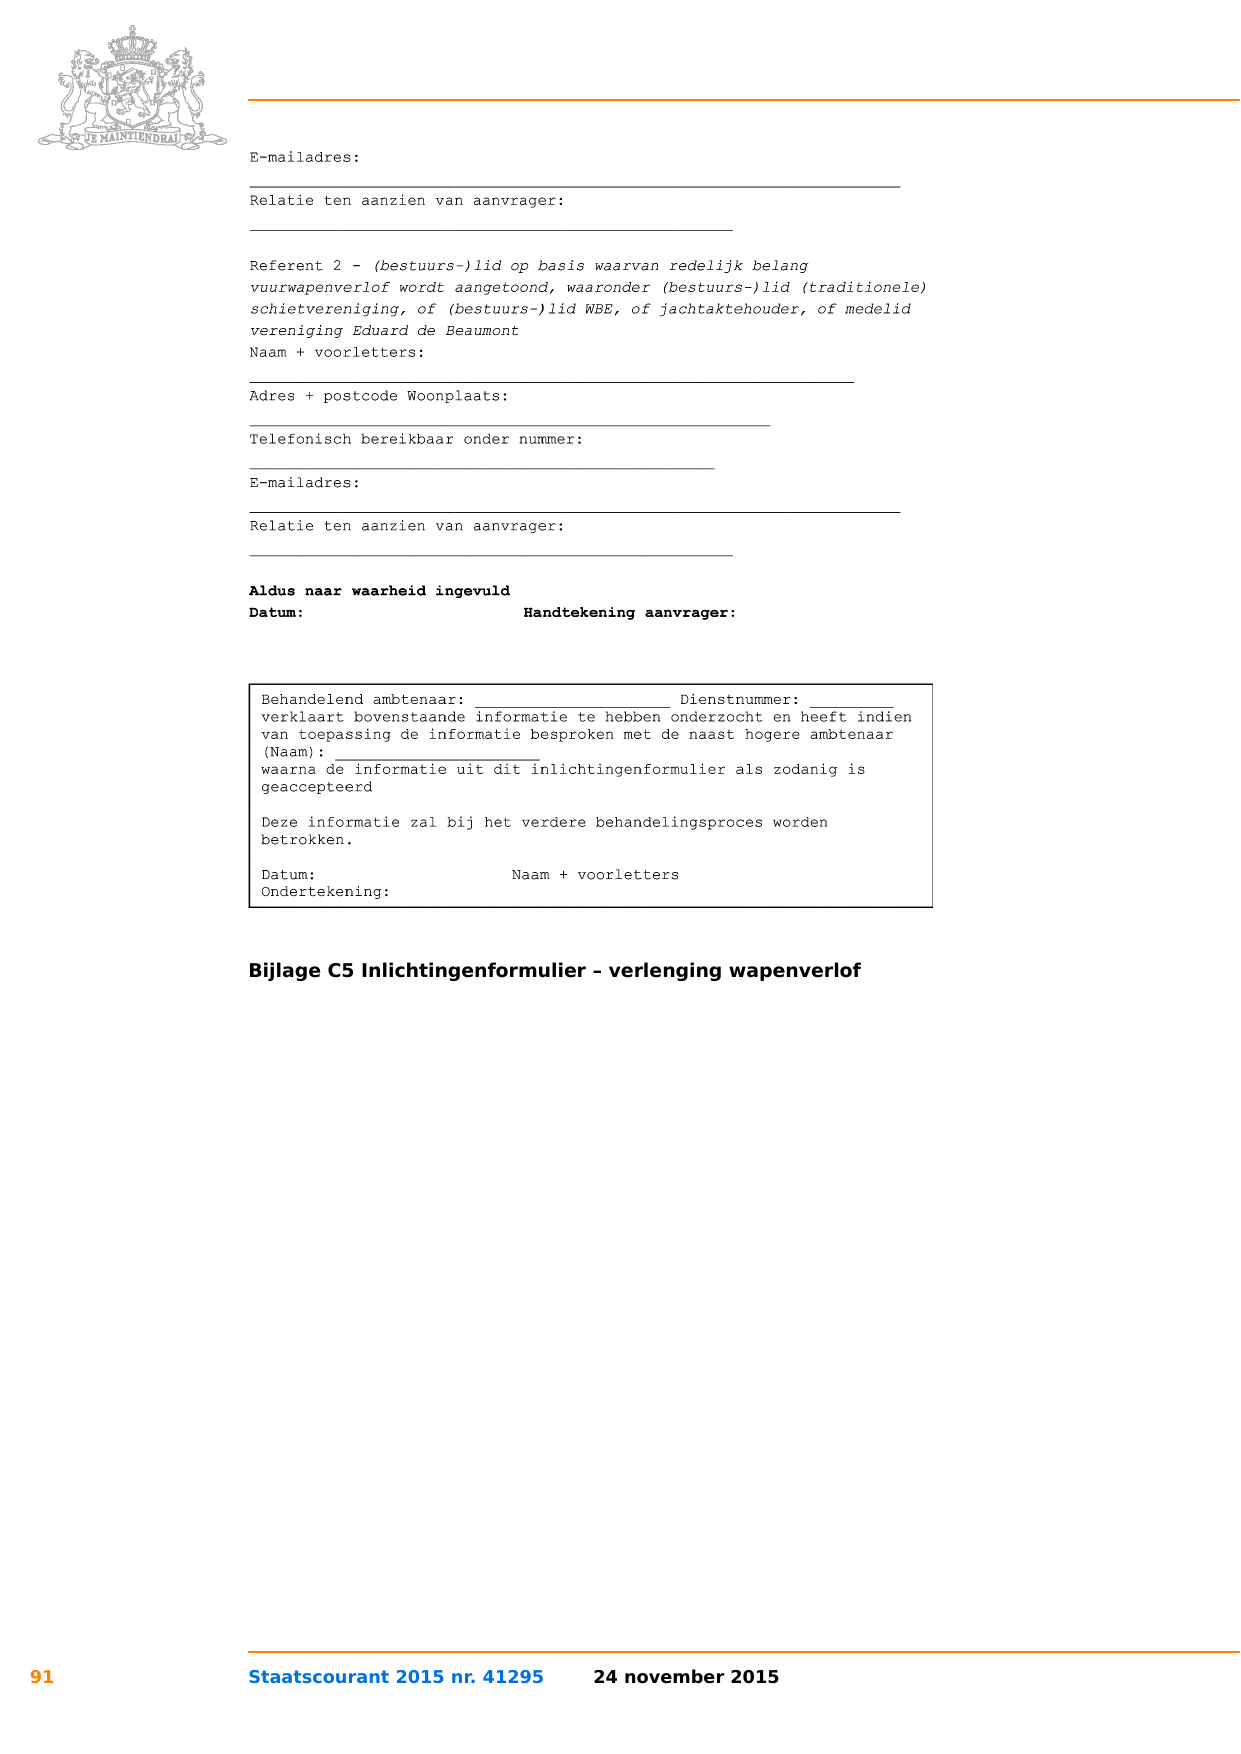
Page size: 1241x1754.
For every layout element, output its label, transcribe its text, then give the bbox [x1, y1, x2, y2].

picture [248, 151, 933, 908]
picture [38, 25, 227, 150]
subtitle Bijlage C5 Inlichtingenformulier – verlenging wapenverlof [248, 960, 1163, 982]
